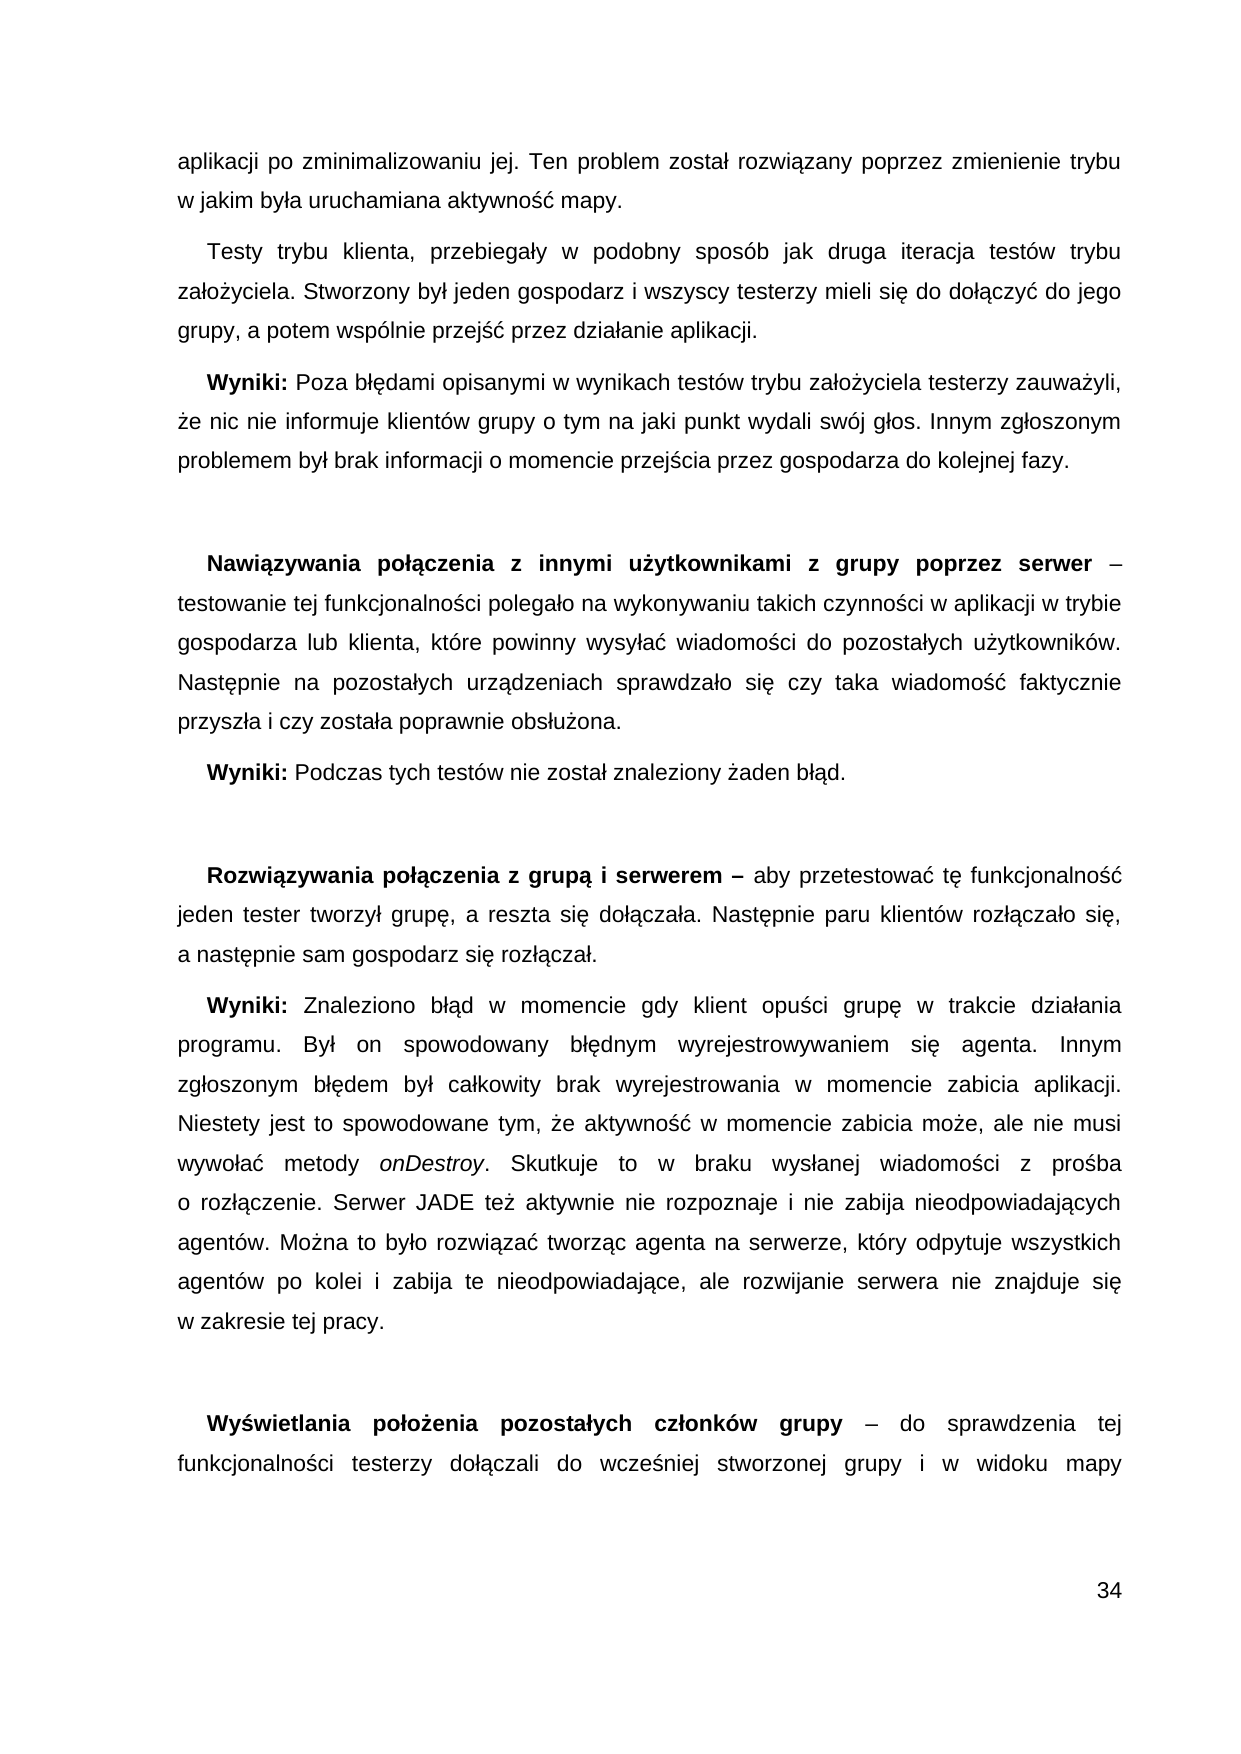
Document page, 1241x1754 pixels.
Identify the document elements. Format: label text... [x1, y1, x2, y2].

text Testy trybu klienta, przebiegały w podobny sposób jak druga iteracja testów trybu założyciela. Stworzony był jeden gospodarz i wszyscy testerzy mieli się do dołączyć do jego grupy, a potem wspólnie przejść przez działanie aplikacji. [177, 238, 1122, 344]
text aplikacji po zminimalizowaniu jej. Ten problem został rozwiązany poprzez zmienienie trybu w jakim była uruchamiana aktywność mapy. [177, 148, 1122, 213]
text Wyniki: Poza błędami opisanymi w wynikach testów trybu założyciela testerzy zauważyli, że nic nie informuje klientów grupy o tym na jaki punkt wydali swój głos. Innym zgłoszonym problemem był brak informacji o momencie przejścia przez gospodarza do kolejnej fazy. [177, 368, 1122, 474]
text Wyniki: Podczas tych testów nie został znaleziony żaden błąd. [177, 759, 1122, 786]
text Wyniki: Znaleziono błąd w momencie gdy klient opuści grupę w trakcie działania programu. Był on spowodowany błędnym wyrejestrowywaniem się agenta. Innym zgłoszonym błędem był całkowity brak wyrejestrowania w momencie zabicia aplikacji. Niestety jest to spowodowane tym, że aktywność w momencie zabicia może, ale nie musi wywołać metody onDestroy. Skutkuje to w braku wysłanej wiadomości z prośba o rozłączenie. Serwer JADE też aktywnie nie rozpoznaje i nie zabija nieodpowiadających agentów. Można to było rozwiązać tworząc agenta na serwerze, który odpytuje wszystkich agentów po kolei i zabija te nieodpowiadające, ale rozwijanie serwera nie znajduje się w zakresie tej pracy. [177, 992, 1122, 1334]
text Wyświetlania położenia pozostałych członków grupy – do sprawdzenia tej funkcjonalności testerzy dołączali do wcześniej stworzonej grupy i w widoku mapy [177, 1410, 1122, 1476]
text Nawiązywania połączenia z innymi użytkownikami z grupy poprzez serwer – testowanie tej funkcjonalności polegało na wykonywaniu takich czynności w aplikacji w trybie gospodarza lub klienta, które powinny wysyłać wiadomości do pozostałych użytkowników. Następnie na pozostałych urządzeniach sprawdzało się czy taka wiadomość faktycznie przyszła i czy została poprawnie obsłużona. [177, 550, 1122, 734]
text Rozwiązywania połączenia z grupą i serwerem – aby przetestować tę funkcjonalność jeden tester tworzył grupę, a reszta się dołączała. Następnie paru klientów rozłączało się, a następnie sam gospodarz się rozłączał. [177, 862, 1122, 967]
